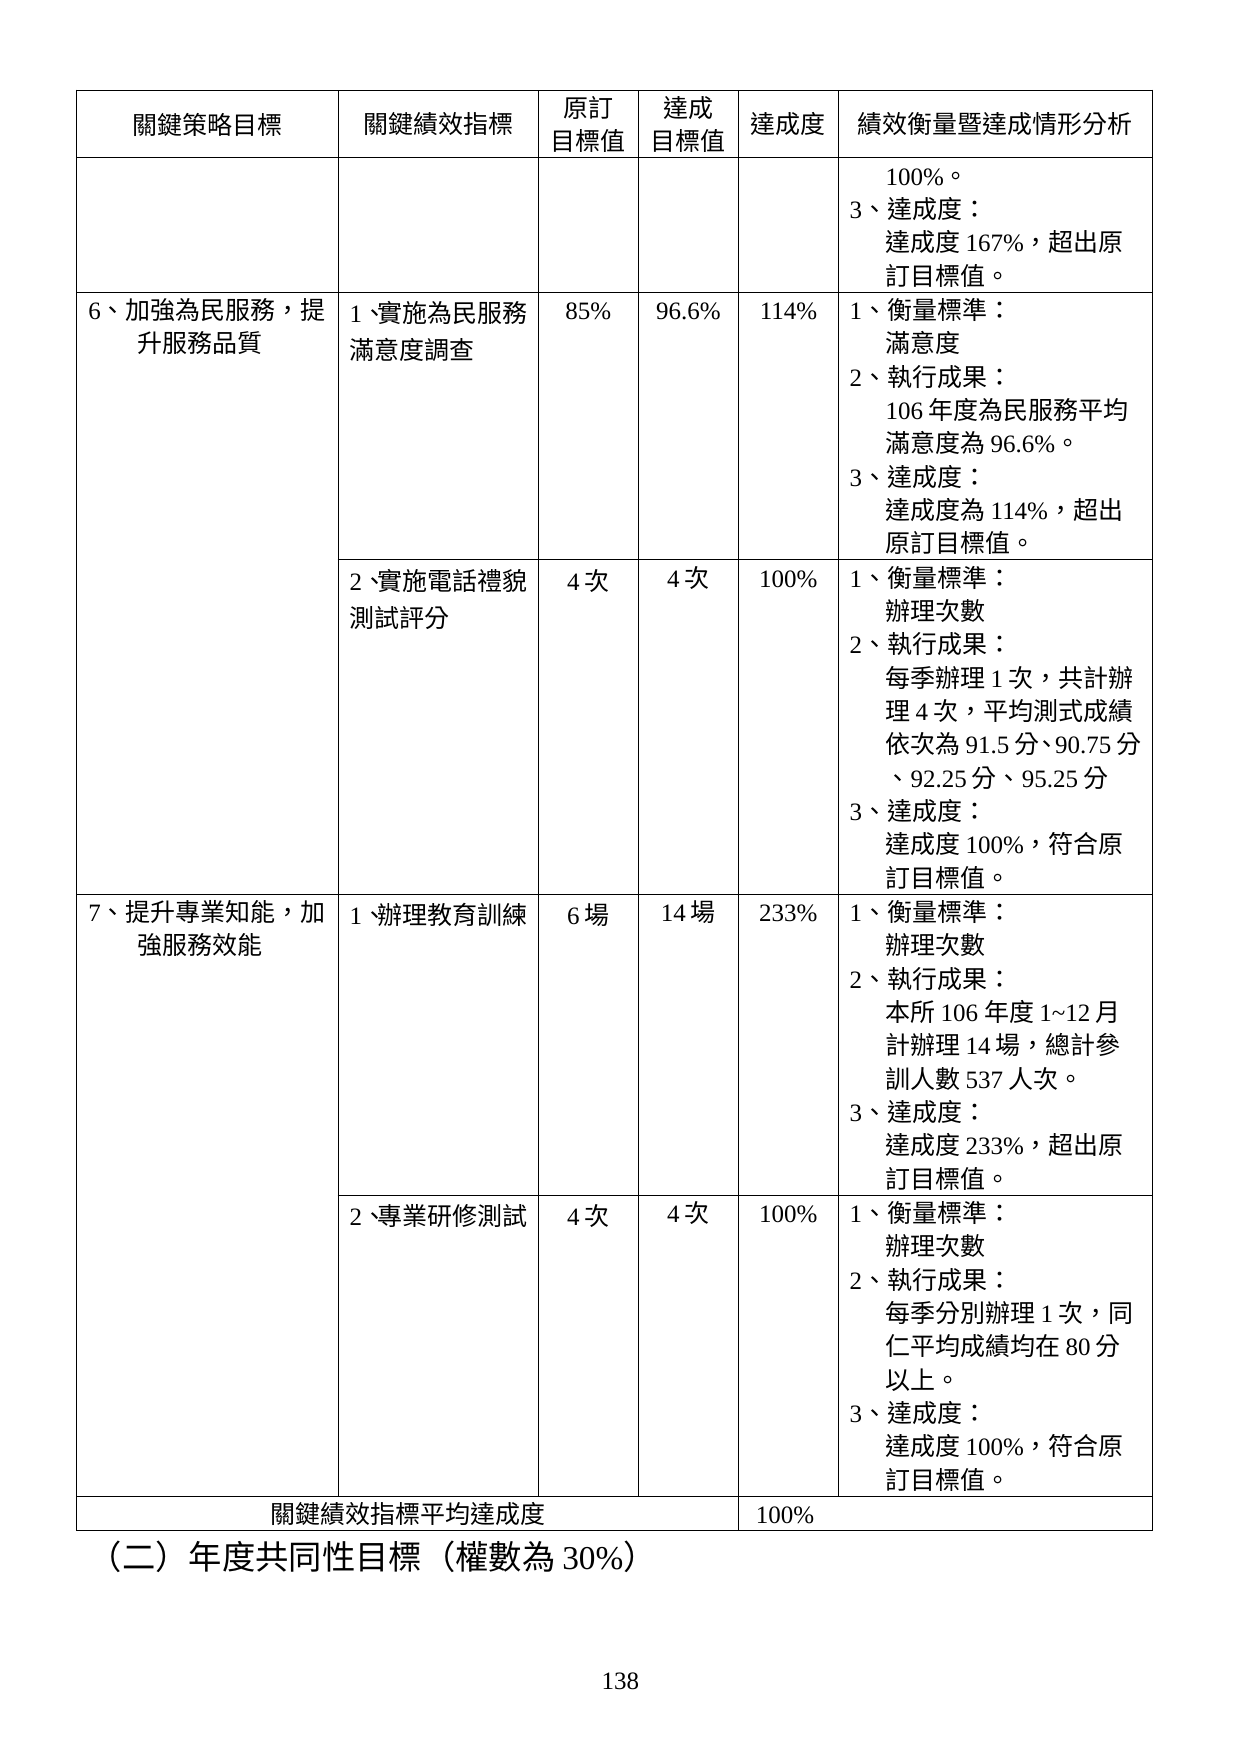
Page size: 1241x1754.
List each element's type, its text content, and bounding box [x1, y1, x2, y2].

table_cell 1、衡量標準： 辦理次數 2、執行成果： 每季分別辦理1次，同仁平均成績均在80分以上。 3、達成度： 達成度100%，符合原訂目標值。 [839, 1196, 1152, 1496]
table_header 原訂 目標值 [539, 91, 638, 157]
table_cell [639, 158, 738, 292]
table_cell 2、實施電話禮貌測試評分 [339, 560, 538, 894]
table_header 關鍵績效指標 [339, 91, 538, 157]
table_cell 提升專業知能，加強服務效能 [77, 895, 338, 1496]
table_cell 96.6% [639, 293, 738, 559]
table_cell 233% [739, 895, 838, 1195]
table_cell [739, 158, 838, 292]
table_header 績效衡量暨達成情形分析 [839, 91, 1152, 157]
table_cell 4次 [639, 1196, 738, 1496]
table_cell 100% [739, 1196, 838, 1496]
table_cell 關鍵績效指標平均達成度 [77, 1497, 738, 1530]
table_cell 114% [739, 293, 838, 559]
table_cell 14場 [639, 895, 738, 1195]
table_cell 100% [739, 1497, 1152, 1530]
table_cell 85% [539, 293, 638, 559]
table_header 達成 目標值 [639, 91, 738, 157]
table_cell 1、衡量標準： 滿意度 2、執行成果： 106年度為民服務平均滿意度為96.6%。 3、達成度： 達成度為114%，超出原訂目標值。 [839, 293, 1152, 559]
table_cell 4次 [639, 560, 738, 894]
text （二）年度共同性目標（權數為30%） [89, 1531, 1152, 1579]
table_cell 6場 [539, 895, 638, 1195]
table_header 達成度 [739, 91, 838, 157]
table_cell 1、衡量標準： 辦理次數 2、執行成果： 本所106 年度1~12月計辦理14場，總計參訓人數537人次。 3、達成度： 達成度233%，超出原訂目標值。 [839, 895, 1152, 1195]
table_cell 4次 [539, 560, 638, 894]
table_cell [77, 158, 338, 292]
table_cell 加強為民服務，提升服務品質 [77, 293, 338, 894]
table_cell 4次 [539, 1196, 638, 1496]
table_cell 1、辦理教育訓練 [339, 895, 538, 1195]
table_cell [339, 158, 538, 292]
table_cell [539, 158, 638, 292]
table_header 關鍵策略目標 [77, 91, 338, 157]
table_cell 100% [739, 560, 838, 894]
table_cell 2、專業研修測試 [339, 1196, 538, 1496]
table_cell 100%。 3、達成度： 達成度167%，超出原訂目標值。 [839, 158, 1152, 292]
table_cell 1、衡量標準： 辦理次數 2、執行成果： 每季辦理1次，共計辦理4次，平均測式成績依次為91.5分、90.75分、92.25分、95.25分 3、達成度： 達成度100%，符合原訂目標值。 [839, 560, 1152, 894]
table_cell 1、實施為民服務滿意度調查 [339, 293, 538, 559]
